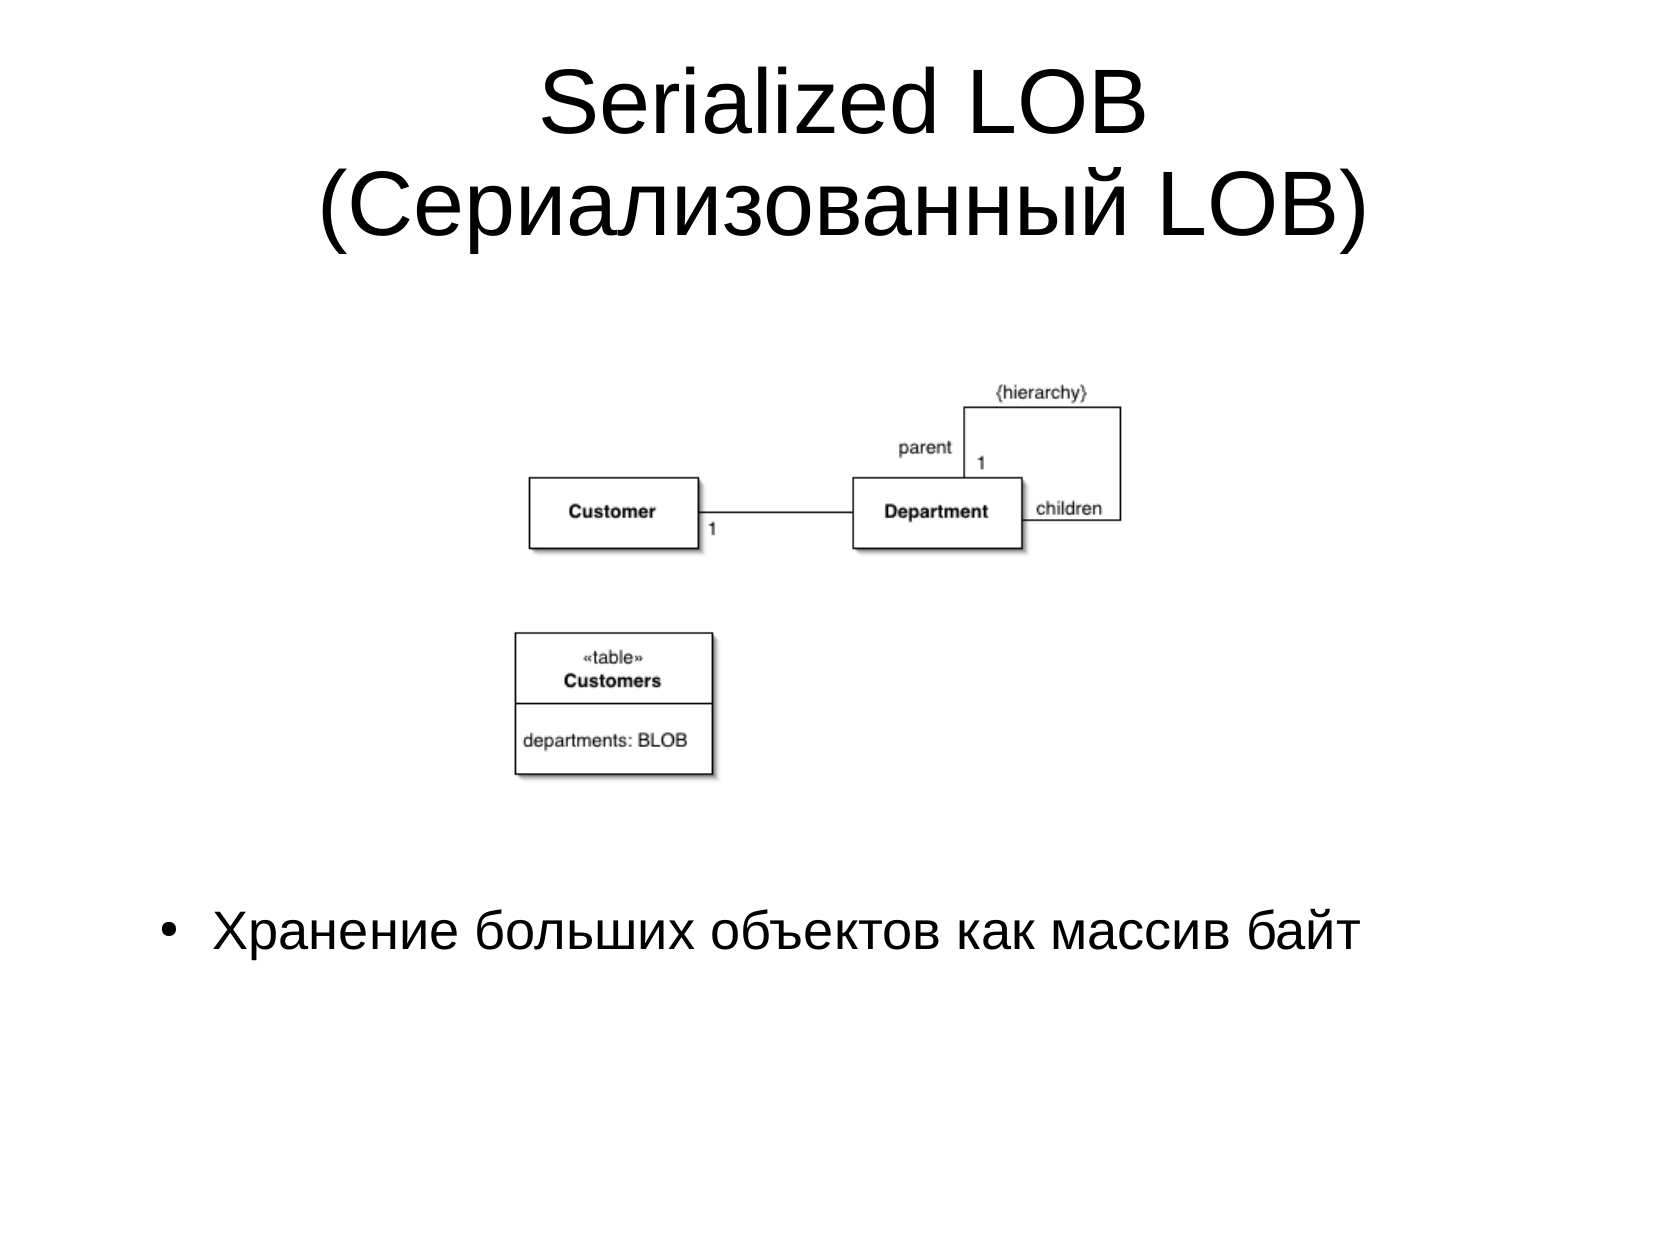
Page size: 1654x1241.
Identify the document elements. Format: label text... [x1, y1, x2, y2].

list Хранение больших объектов как массив байт [141, 814, 1630, 1241]
title Serialized LOB (Сериализованный LOB) [82, 49, 1571, 257]
picture [504, 377, 1134, 783]
